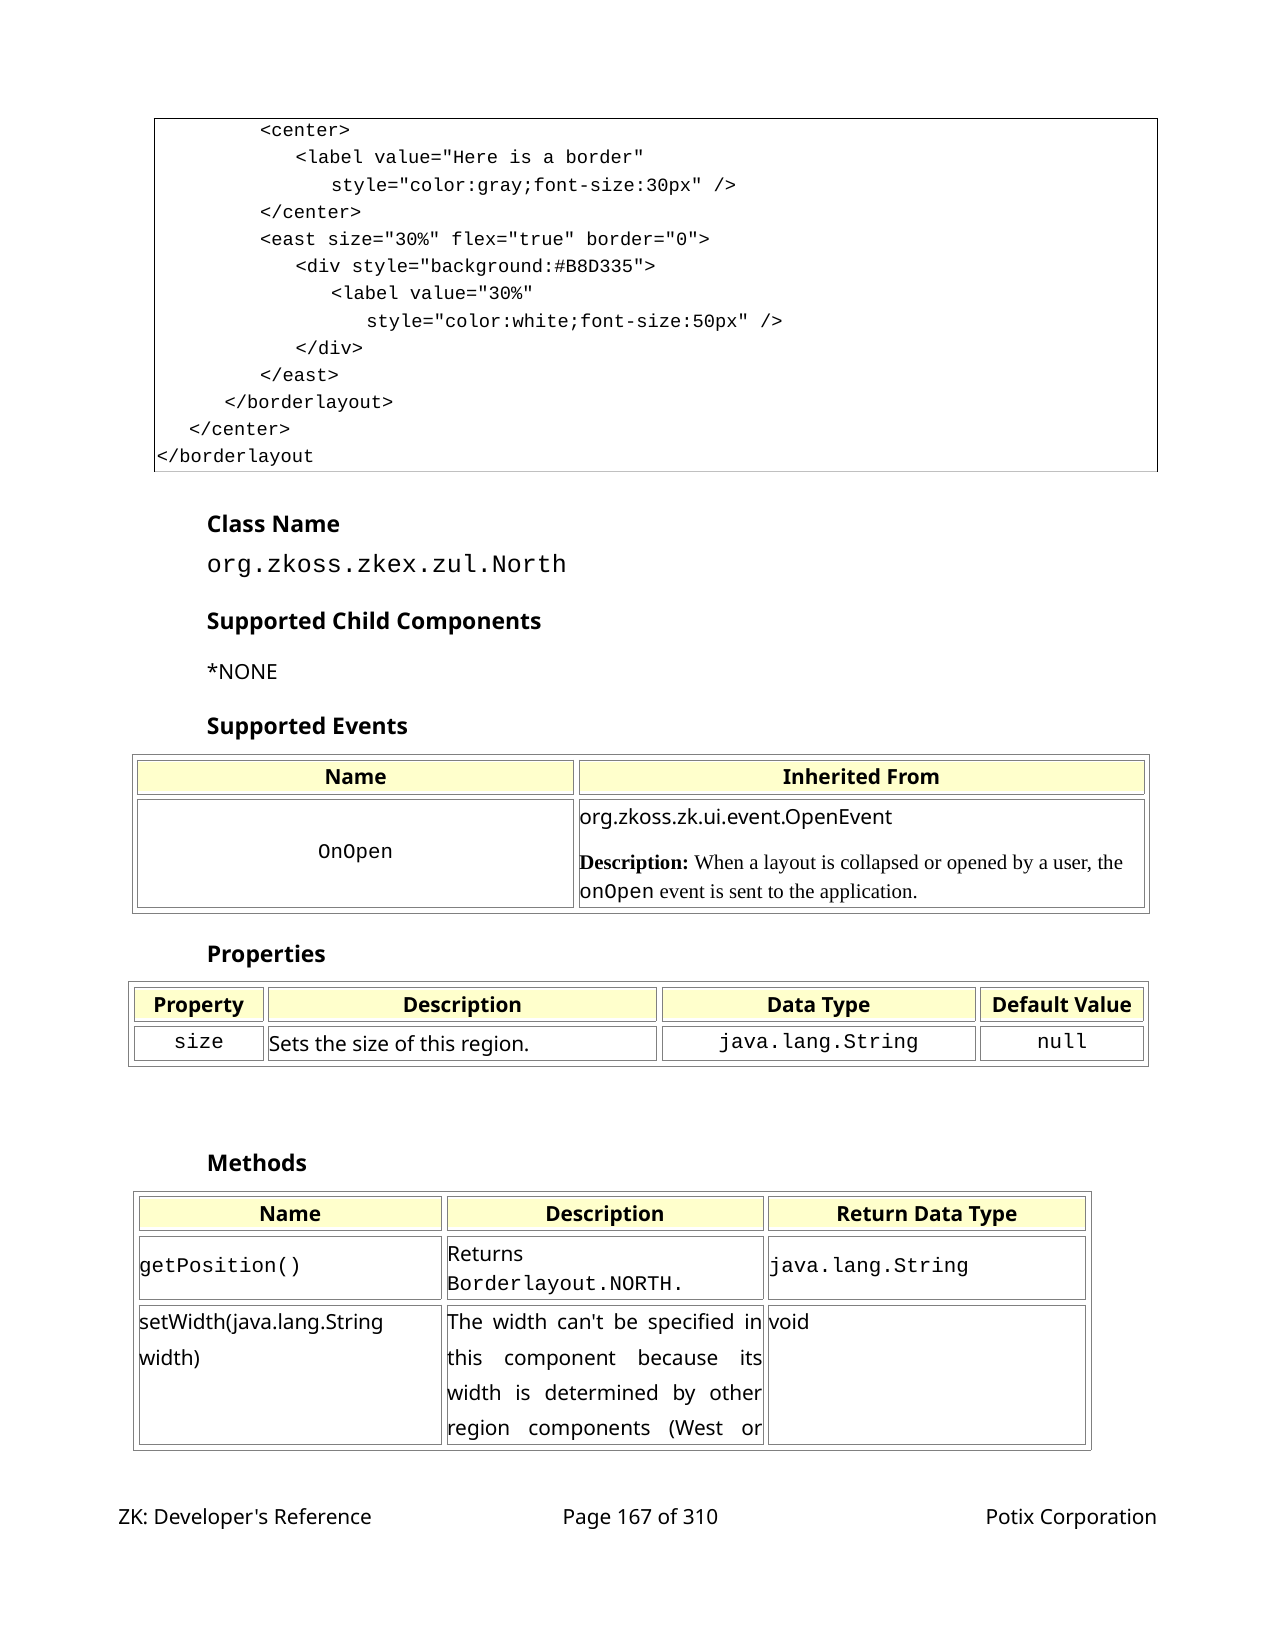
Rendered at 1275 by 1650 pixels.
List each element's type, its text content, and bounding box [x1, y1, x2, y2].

table_cell org.zkoss.zk.ui.event.OpenEvent Description: When a layout is collapsed or opened by a user, the onOpen event is sent to the application. [576, 794, 1147, 907]
table_header Name [134, 755, 576, 793]
table_cell java.lang.String [766, 1230, 1088, 1299]
table_header Return Data Type [766, 1192, 1088, 1230]
text <east size="30%" flex="true" border="0"> [155, 227, 1157, 251]
text </borderlayout> [155, 390, 1157, 414]
table_header Name [136, 1192, 444, 1230]
text *NONE [207, 657, 1157, 685]
table_cell size [131, 1021, 266, 1060]
table_header Property [131, 982, 266, 1021]
text org.zkoss.zkex.zul.North [207, 552, 1157, 580]
table_header Inherited From [576, 755, 1147, 793]
text <label value="Here is a border" [155, 145, 1157, 169]
subtitle Supported Child Components [207, 605, 1157, 636]
text </center> [155, 200, 1157, 224]
table_header Default Value [978, 982, 1146, 1021]
table_cell getPosition() [136, 1230, 444, 1299]
table_cell Sets the size of this region. [266, 1021, 659, 1060]
table_header Description [266, 982, 659, 1021]
text </borderlayout [155, 444, 1157, 471]
table_cell Returns Borderlayout.NORTH. [444, 1230, 766, 1299]
table_header Data Type [659, 982, 978, 1021]
table_cell setWidth(java.lang.String width) [136, 1299, 444, 1444]
text <center> [155, 119, 1157, 142]
table_cell The width can't be specified in this component because its width is determined by other region components (West or [444, 1299, 766, 1444]
subtitle Class Name [207, 508, 1157, 539]
text </center> [155, 417, 1157, 441]
table_cell java.lang.String [659, 1021, 978, 1060]
table_cell OnOpen [134, 794, 576, 907]
text </east> [155, 363, 1157, 387]
subtitle Methods [207, 1147, 1157, 1178]
table_cell void [766, 1299, 1088, 1444]
text <label value="30%" [155, 281, 1157, 306]
subtitle Supported Events [207, 710, 1157, 742]
text style="color:white;font-size:50px" /> [155, 308, 1157, 333]
text style="color:gray;font-size:30px" /> [155, 172, 1157, 197]
text </div> [155, 336, 1157, 360]
table_header Description [444, 1192, 766, 1230]
text <div style="background:#B8D335"> [155, 254, 1157, 278]
table_cell null [978, 1021, 1146, 1060]
subtitle Properties [207, 938, 1157, 969]
